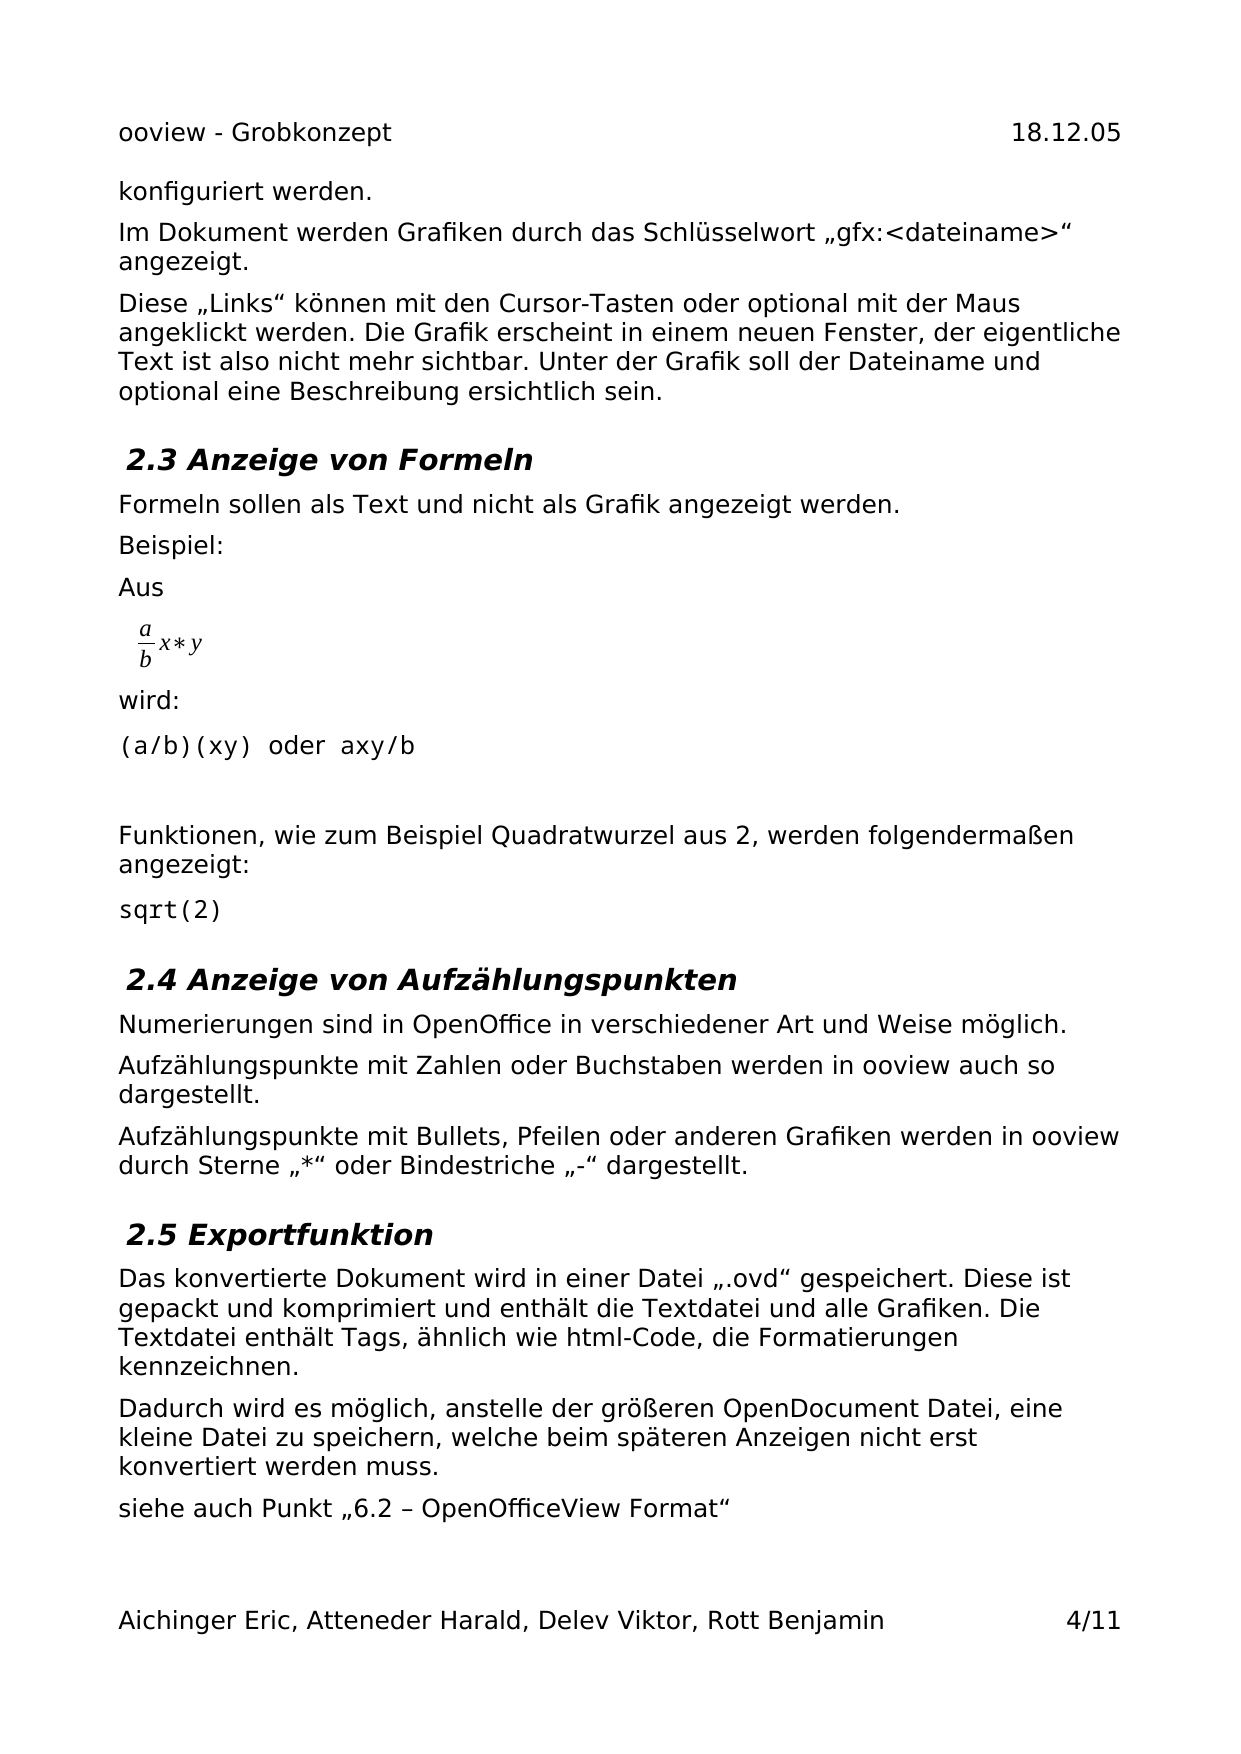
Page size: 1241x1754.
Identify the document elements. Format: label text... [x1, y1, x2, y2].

subtitle Exportfunktion [126, 1218, 1122, 1252]
text Diese „Links“ können mit den Cursor-Tasten oder optional mit der Maus angeklickt werden. Die Grafik erscheint in einem neuen Fenster, der eigentliche Text ist also nicht mehr sichtbar. Unter der Grafik soll der Dateiname und optional eine Beschreibung ersichtlich sein. [118, 289, 1122, 406]
subtitle Anzeige von Aufzählungspunkten [126, 963, 1122, 997]
text Aufzählungspunkte mit Bullets, Pfeilen oder anderen Grafiken werden in ooview durch Sterne „*“ oder Bindestriche „-“ dargestellt. [118, 1122, 1122, 1181]
text Aufzählungspunkte mit Zahlen oder Buchstaben werden in ooview auch so dargestellt. [118, 1052, 1122, 1110]
text Aus [118, 573, 1122, 602]
text sqrt(2) [118, 892, 1122, 926]
subtitle Anzeige von Formeln [126, 443, 1122, 477]
text konfiguriert werden. [118, 177, 1122, 206]
text (a/b)(xy) oder axy/b [118, 728, 1122, 762]
text Formeln sollen als Text und nicht als Grafik angezeigt werden. [118, 490, 1122, 519]
text Numerierungen sind in OpenOffice in verschiedener Art und Weise möglich. [118, 1010, 1122, 1039]
text siehe auch Punkt „6.2 – OpenOfficeView Format“ [118, 1494, 1122, 1523]
text Funktionen, wie zum Beispiel Quadratwurzel aus 2, werden folgendermaßen angezeigt: [118, 821, 1122, 879]
text wird: [118, 686, 1122, 715]
text Im Dokument werden Grafiken durch das Schlüsselwort „gfx:<dateiname>“ angezeigt. [118, 218, 1122, 277]
text Das konvertierte Dokument wird in einer Datei „.ovd“ gespeichert. Diese ist gepackt und komprimiert und enthält die Textdatei und alle Grafiken. Die Textdatei enthält Tags, ähnlich wie html-Code, die Formatierungen kennzeichnen. [118, 1265, 1122, 1381]
text Dadurch wird es möglich, anstelle der größeren OpenDocument Datei, eine kleine Datei zu speichern, welche beim späteren Anzeigen nicht erst konvertiert werden muss. [118, 1394, 1122, 1481]
text Beispiel: [118, 532, 1122, 561]
